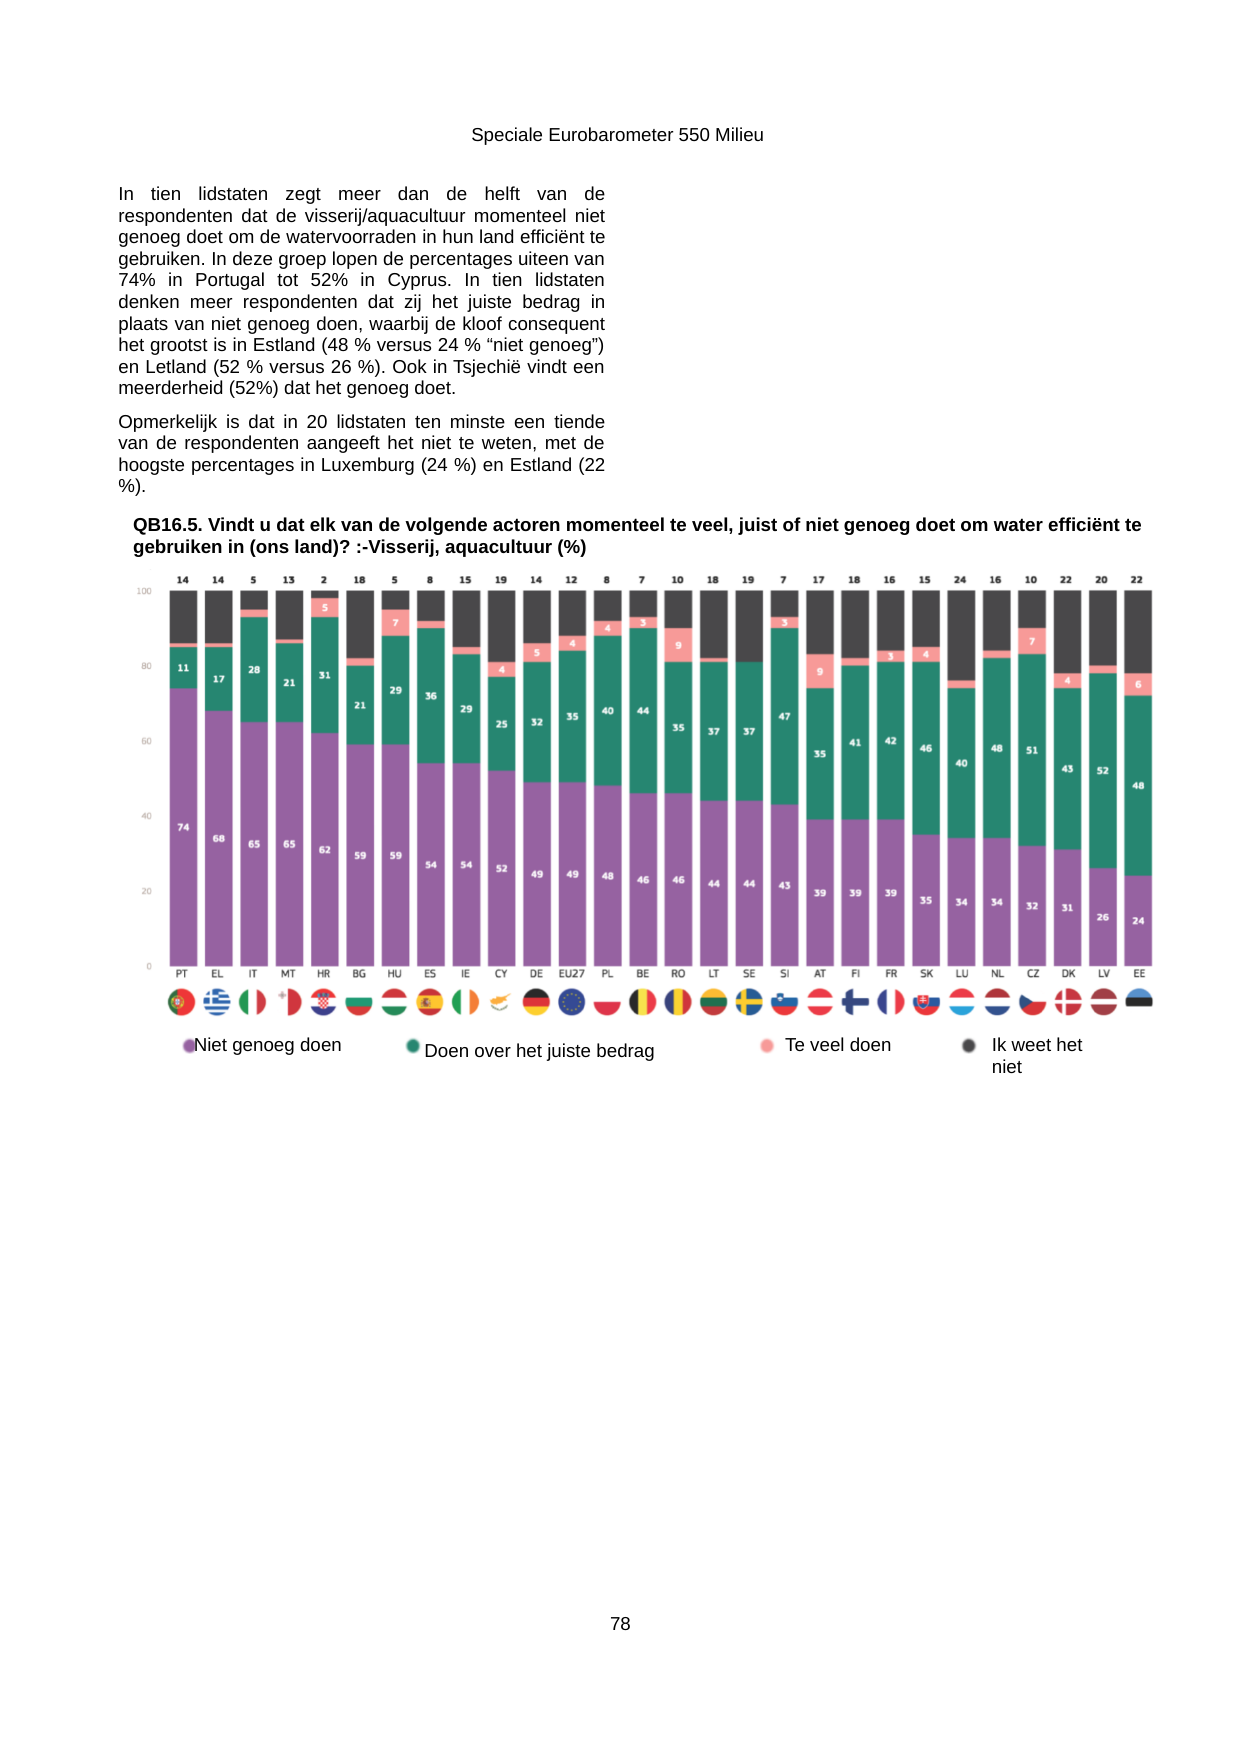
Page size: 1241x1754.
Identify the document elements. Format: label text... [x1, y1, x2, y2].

picture [125, 569, 1170, 1024]
picture [173, 1035, 978, 1059]
text In tien lidstaten zegt meer dan de helft van de respondenten dat de visserij/aquacultuur momenteel niet genoeg doet om de watervoorraden in hun land efficiënt te gebruiken. In deze groep lopen de percentages uiteen van 74% in Portugal tot 52% in Cyprus. In tien lidstaten denken meer respondenten dat zij het juiste bedrag in plaats van niet genoeg doen, waarbij de kloof consequent het grootst is in Estland (48 % versus 24 % “niet genoeg”) en Letland (52 % versus 26 %). Ook in Tsjechië vindt een meerderheid (52%) dat het genoeg doet. [118, 183, 605, 399]
text Opmerkelijk is dat in 20 lidstaten ten minste een tiende van de respondenten aangeeft het niet te weten, met de hoogste percentages in Luxemburg (24 %) en Estland (22 %). [118, 411, 605, 497]
